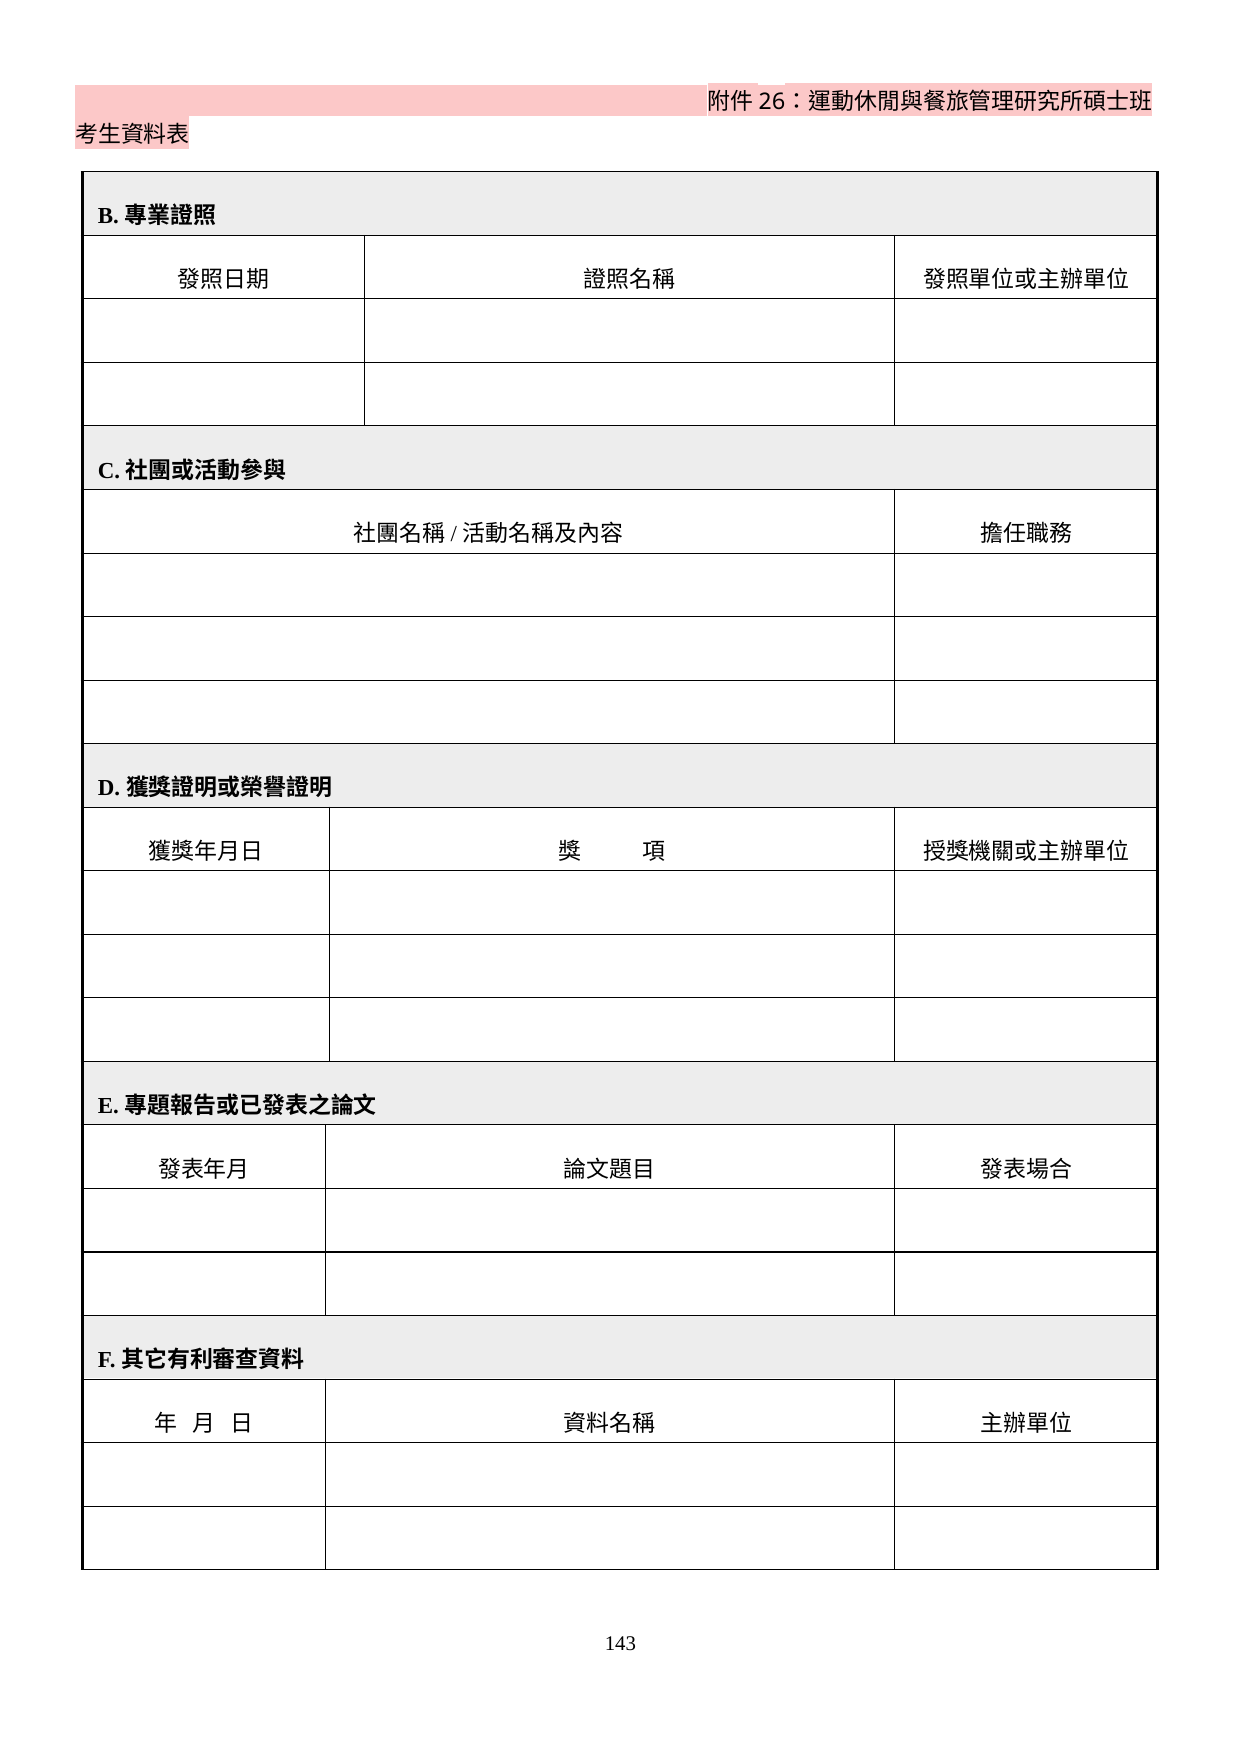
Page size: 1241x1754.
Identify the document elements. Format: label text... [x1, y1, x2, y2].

table_cell [330, 998, 894, 1061]
table_cell [895, 1189, 1156, 1251]
table_cell 發表年月 [84, 1125, 325, 1188]
table_cell [330, 871, 894, 934]
table_cell [84, 299, 364, 362]
table_cell [895, 935, 1156, 997]
table_cell [895, 1253, 1156, 1315]
table_cell [326, 1443, 894, 1506]
table_cell 論文題目 [326, 1125, 894, 1188]
table_cell [84, 1507, 325, 1569]
table_cell [84, 617, 894, 679]
table_cell [895, 617, 1156, 679]
table_cell [895, 1507, 1156, 1569]
table_cell [895, 554, 1156, 616]
table_cell [895, 998, 1156, 1061]
table_cell [365, 299, 894, 362]
table_cell [895, 681, 1156, 743]
table_cell 授獎機關或主辦單位 [895, 808, 1156, 870]
table_cell [326, 1189, 894, 1251]
table_cell [84, 871, 329, 934]
table_cell [84, 363, 364, 425]
table_cell [84, 681, 894, 743]
table_cell D. 獲獎證明或榮譽證明 [84, 744, 1156, 807]
table_cell [895, 871, 1156, 934]
table_cell [326, 1253, 894, 1315]
table_cell [84, 1189, 325, 1251]
table_cell [895, 363, 1156, 425]
table_cell [84, 1253, 325, 1315]
table_cell C. 社團或活動參與 [84, 426, 1156, 489]
table_cell 發表場合 [895, 1125, 1156, 1188]
table_cell [365, 363, 894, 425]
table_cell [84, 554, 894, 616]
table_cell 證照名稱 [365, 236, 894, 298]
table_cell 社團名稱 / 活動名稱及內容 [84, 490, 894, 552]
table_cell F. 其它有利審查資料 [84, 1316, 1156, 1378]
table_cell [330, 935, 894, 997]
table_cell B. 專業證照 [84, 172, 1156, 235]
table_cell 發照單位或主辦單位 [895, 236, 1156, 298]
table_cell 擔任職務 [895, 490, 1156, 552]
table_cell [84, 935, 329, 997]
table_cell 主辦單位 [895, 1380, 1156, 1442]
table_cell [895, 299, 1156, 362]
table_cell 獲獎年月日 [84, 808, 329, 870]
table_cell [326, 1507, 894, 1569]
table_cell 發照日期 [84, 236, 364, 298]
table_cell [84, 998, 329, 1061]
table_cell [895, 1443, 1156, 1506]
table_cell 獎 項 [330, 808, 894, 870]
table_cell E. 專題報告或已發表之論文 [84, 1062, 1156, 1124]
table_cell 年 月 日 [84, 1380, 325, 1442]
table_cell 資料名稱 [326, 1380, 894, 1442]
table_cell [84, 1443, 325, 1506]
